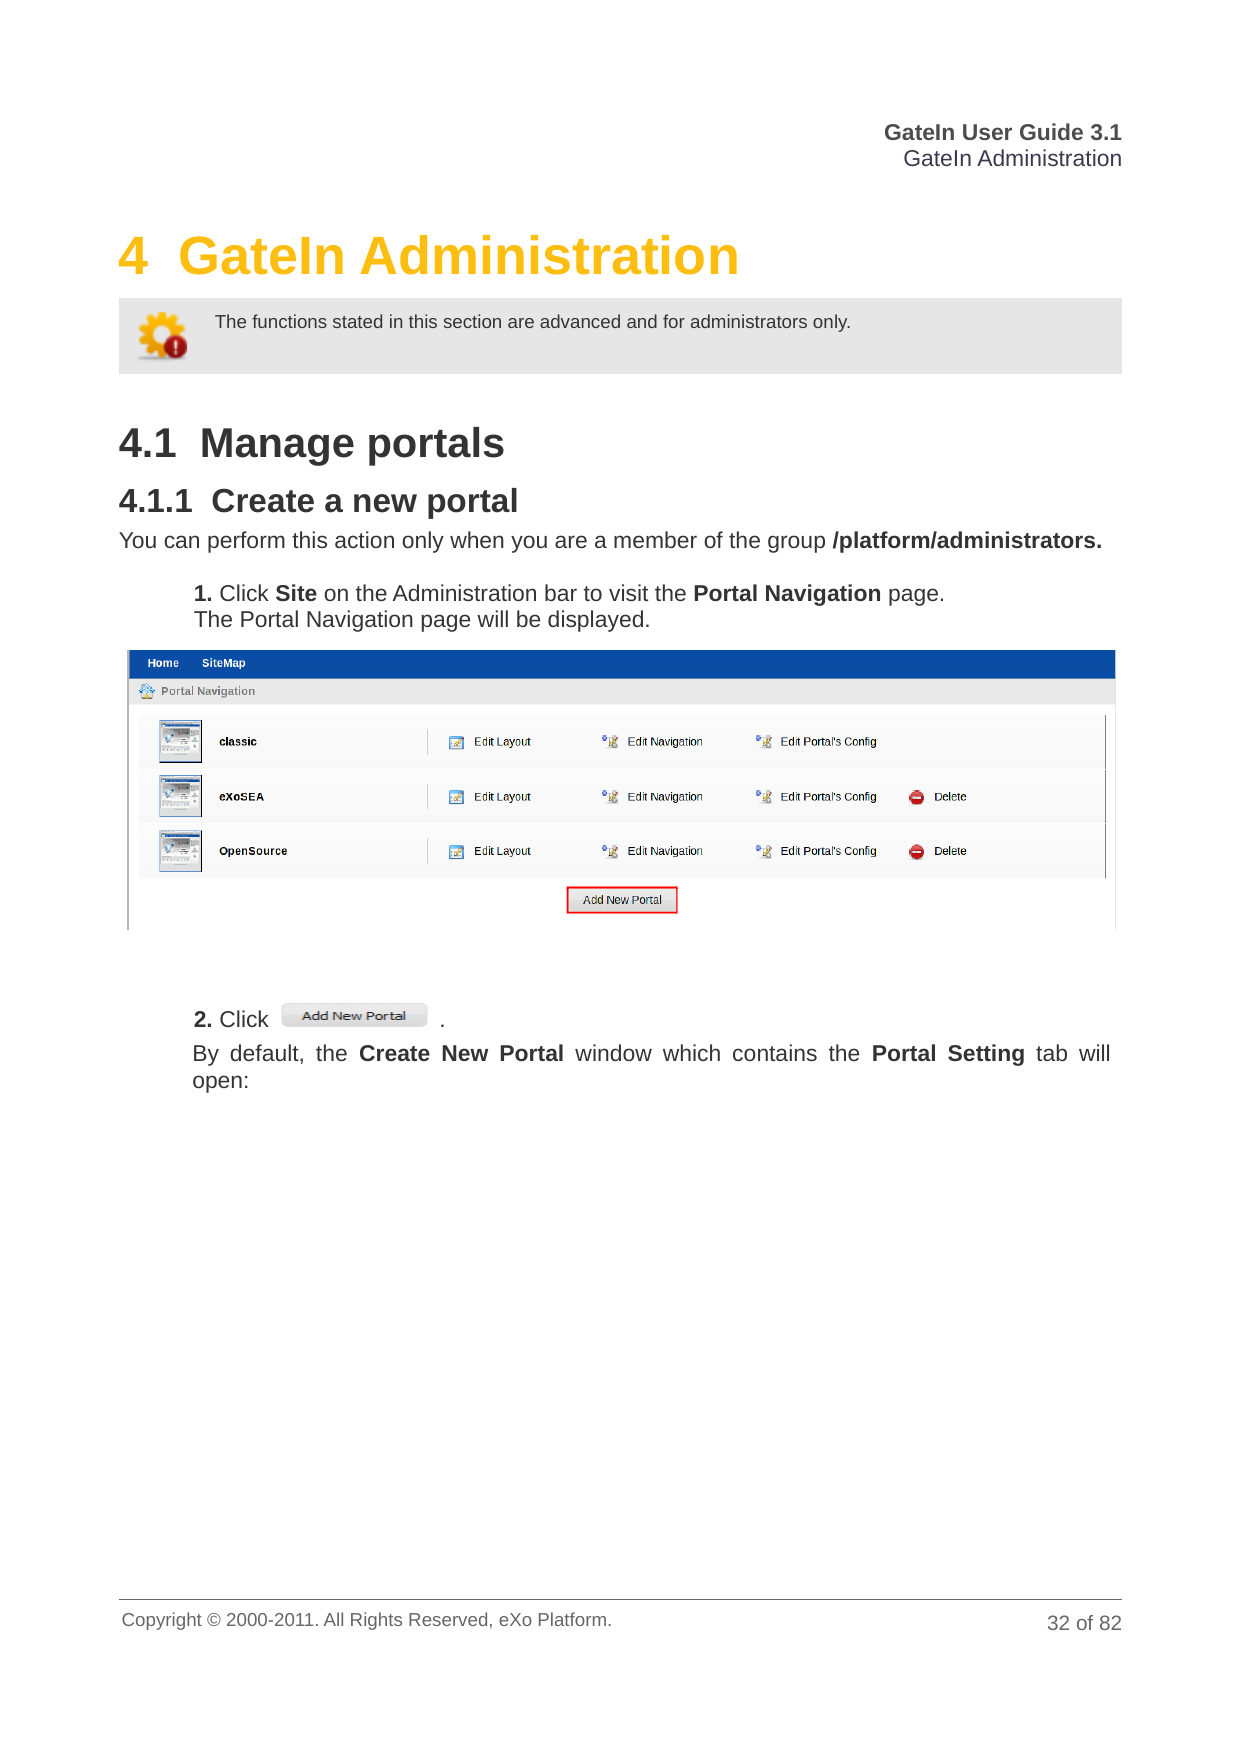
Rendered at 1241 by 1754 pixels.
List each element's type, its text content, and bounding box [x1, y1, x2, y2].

text You can perform this action only when you are a member of the group /platform/administrators. [118, 527, 1122, 553]
picture [127, 650, 1116, 930]
text By default, the Create New Portal window which contains the Portal Setting tab will open: [118, 1040, 1122, 1093]
table_header [119, 298, 209, 374]
picture [276, 997, 432, 1033]
list 1. Click Site on the Administration bar to visit the Portal Navigation page. [156, 580, 1122, 606]
subtitle Create a new portal [118, 481, 1122, 519]
list 2. Click. [156, 990, 1122, 1040]
table_header The functions stated in this section are advanced and for administrators only. [209, 298, 1122, 374]
picture [137, 312, 188, 362]
subtitle Manage portals [118, 418, 1122, 466]
list The Portal Navigation page will be displayed. [156, 606, 1122, 632]
subtitle GateIn Administration [118, 223, 1122, 286]
